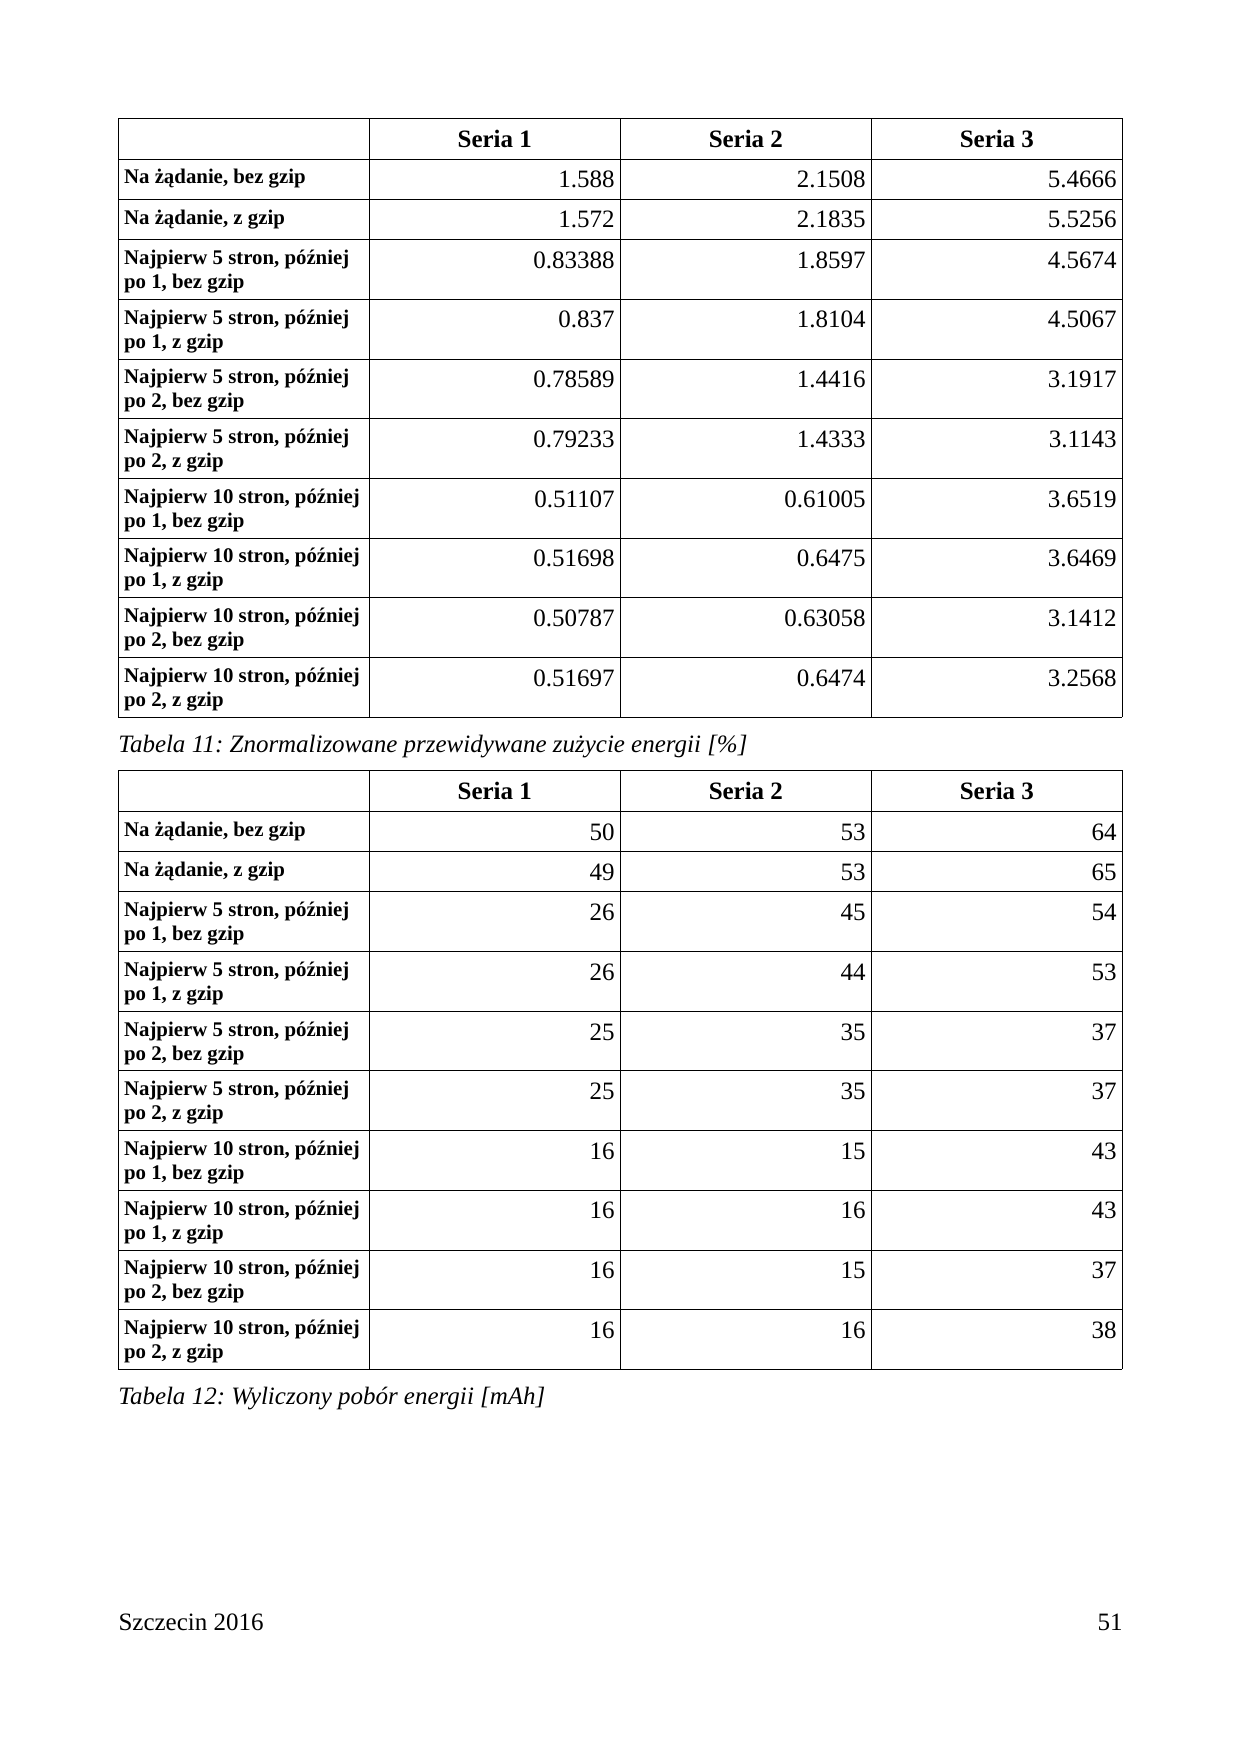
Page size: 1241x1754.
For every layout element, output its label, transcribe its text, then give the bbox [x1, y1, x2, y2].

table_cell Najpierw 5 stron, później po 1, bez gzip [119, 892, 369, 951]
table_cell 0.51107 [370, 479, 620, 537]
table_cell 15 [621, 1251, 871, 1309]
table_cell 16 [621, 1191, 871, 1249]
table_header Seria 1 [370, 771, 620, 811]
table_cell 0.63058 [621, 598, 871, 657]
table_cell 3.1412 [872, 598, 1122, 657]
table_cell Najpierw 10 stron, później po 2, z gzip [119, 1310, 369, 1369]
table_cell 3.1917 [872, 360, 1122, 418]
table_cell 2.1835 [621, 200, 871, 239]
table_cell 0.78589 [370, 360, 620, 418]
table_cell 4.5067 [872, 300, 1122, 358]
table_cell 1.588 [370, 160, 620, 199]
table_cell 4.5674 [872, 240, 1122, 299]
table_cell 53 [621, 852, 871, 891]
table_cell 44 [621, 952, 871, 1011]
table_cell Najpierw 10 stron, później po 1, z gzip [119, 1191, 369, 1249]
table_cell Najpierw 10 stron, później po 1, bez gzip [119, 479, 369, 537]
table_cell 1.4333 [621, 419, 871, 478]
table_cell 16 [370, 1251, 620, 1309]
table_cell 37 [872, 1251, 1122, 1309]
text Tabela 11: Znormalizowane przewidywane zużycie energii [%] [118, 729, 1122, 758]
table_cell 64 [872, 812, 1122, 851]
table_cell 49 [370, 852, 620, 891]
table_cell 53 [621, 812, 871, 851]
table_header Seria 2 [621, 771, 871, 811]
table_cell Najpierw 10 stron, później po 1, z gzip [119, 539, 369, 597]
table_cell 65 [872, 852, 1122, 891]
table_cell 45 [621, 892, 871, 951]
table_cell 3.6469 [872, 539, 1122, 597]
table_header [119, 771, 369, 811]
table_cell Na żądanie, z gzip [119, 852, 369, 891]
table_cell 0.50787 [370, 598, 620, 657]
table_cell 15 [621, 1131, 871, 1190]
table_cell Najpierw 5 stron, później po 1, z gzip [119, 300, 369, 358]
table_cell 0.51698 [370, 539, 620, 597]
table_cell Na żądanie, bez gzip [119, 160, 369, 199]
table_cell 3.6519 [872, 479, 1122, 537]
table_cell 16 [370, 1310, 620, 1369]
table_cell Najpierw 10 stron, później po 2, bez gzip [119, 598, 369, 657]
table_cell 53 [872, 952, 1122, 1011]
table_cell 5.5256 [872, 200, 1122, 239]
table_cell 0.61005 [621, 479, 871, 537]
table_cell 1.572 [370, 200, 620, 239]
table_cell 1.4416 [621, 360, 871, 418]
table_cell Najpierw 5 stron, później po 2, bez gzip [119, 1012, 369, 1070]
table_cell 0.51697 [370, 658, 620, 717]
table_cell 16 [370, 1131, 620, 1190]
table_cell 0.83388 [370, 240, 620, 299]
table_header Seria 3 [872, 771, 1122, 811]
table_cell 43 [872, 1131, 1122, 1190]
table_cell Najpierw 5 stron, później po 1, z gzip [119, 952, 369, 1011]
table_cell 0.837 [370, 300, 620, 358]
table_cell 1.8597 [621, 240, 871, 299]
table_cell 43 [872, 1191, 1122, 1249]
table_cell Najpierw 10 stron, później po 2, bez gzip [119, 1251, 369, 1309]
table_cell Najpierw 5 stron, później po 2, z gzip [119, 419, 369, 478]
table_cell Najpierw 5 stron, później po 1, bez gzip [119, 240, 369, 299]
table_cell Najpierw 5 stron, później po 2, z gzip [119, 1071, 369, 1130]
table_cell 26 [370, 952, 620, 1011]
table_cell Najpierw 5 stron, później po 2, bez gzip [119, 360, 369, 418]
table_cell 25 [370, 1012, 620, 1070]
table_cell Na żądanie, z gzip [119, 200, 369, 239]
table_cell Na żądanie, bez gzip [119, 812, 369, 851]
table_cell 16 [370, 1191, 620, 1249]
table_cell Najpierw 10 stron, później po 2, z gzip [119, 658, 369, 717]
table_cell 3.2568 [872, 658, 1122, 717]
table_cell 25 [370, 1071, 620, 1130]
table_cell 37 [872, 1012, 1122, 1070]
table_cell 2.1508 [621, 160, 871, 199]
table_cell Najpierw 10 stron, później po 1, bez gzip [119, 1131, 369, 1190]
table_cell 1.8104 [621, 300, 871, 358]
table_cell 0.6475 [621, 539, 871, 597]
table_header Seria 2 [621, 119, 871, 158]
table_cell 35 [621, 1071, 871, 1130]
table_cell 0.6474 [621, 658, 871, 717]
table_cell 26 [370, 892, 620, 951]
table_header Seria 1 [370, 119, 620, 158]
table_header Seria 3 [872, 119, 1122, 158]
table_cell 35 [621, 1012, 871, 1070]
table_cell 38 [872, 1310, 1122, 1369]
table_cell 50 [370, 812, 620, 851]
table_cell 54 [872, 892, 1122, 951]
table_header [119, 119, 369, 158]
table_cell 5.4666 [872, 160, 1122, 199]
text Tabela 12: Wyliczony pobór energii [mAh] [118, 1381, 1122, 1410]
table_cell 16 [621, 1310, 871, 1369]
table_cell 37 [872, 1071, 1122, 1130]
table_cell 0.79233 [370, 419, 620, 478]
table_cell 3.1143 [872, 419, 1122, 478]
